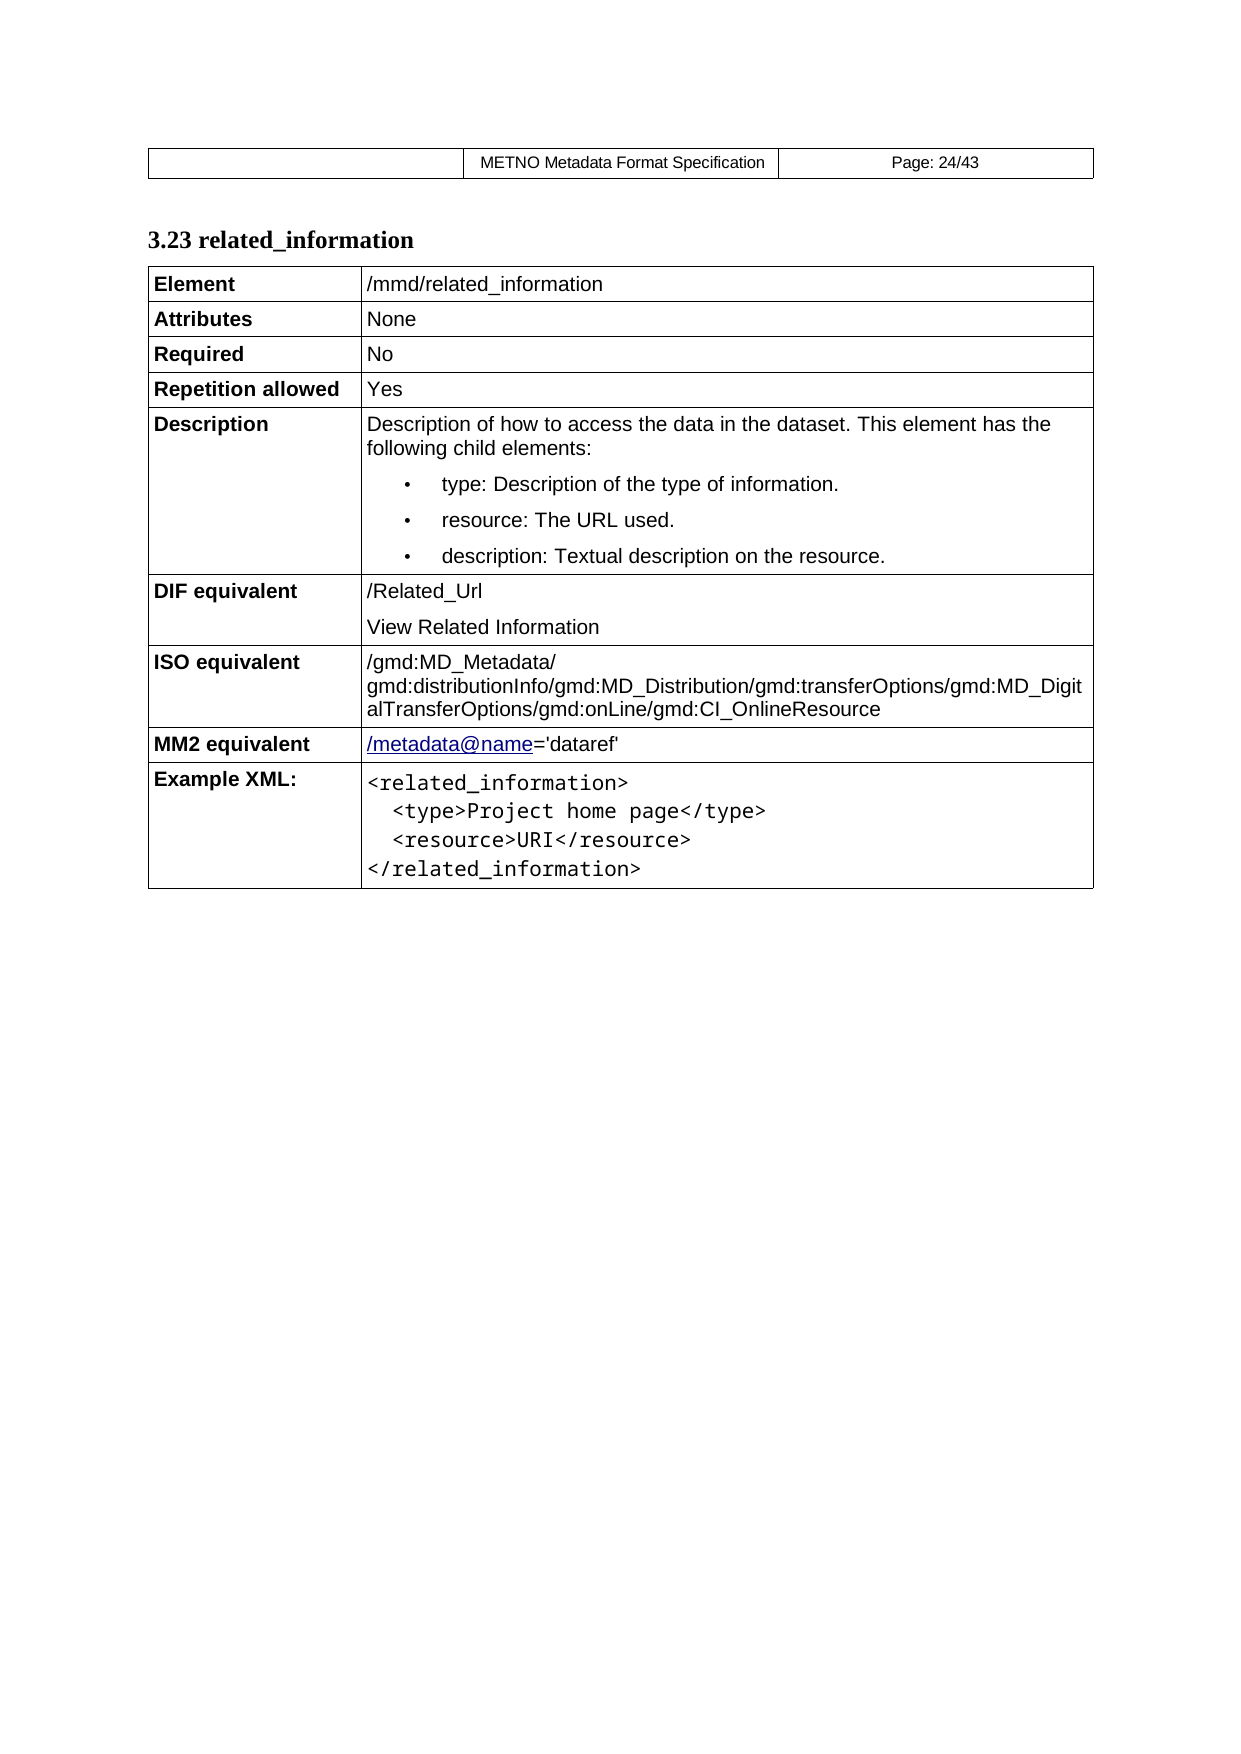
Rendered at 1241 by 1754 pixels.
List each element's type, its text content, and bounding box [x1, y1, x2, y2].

table_cell /Related_Url View Related Information [362, 575, 1093, 645]
table_cell /metadata@name='dataref' [362, 728, 1093, 762]
table_cell ISO equivalent [149, 646, 361, 727]
table_cell None [362, 302, 1093, 336]
table_cell Required [149, 337, 361, 372]
table_cell No [362, 337, 1093, 372]
table_cell Example XML: [149, 763, 361, 888]
table_cell Attributes [149, 302, 361, 336]
table_cell /gmd:MD_Metadata/ gmd:distributionInfo/gmd:MD_Distribution/gmd:transferOptions/gmd:MD_DigitalTransferOptions/gmd:onLine/gmd:CI_OnlineResource [362, 646, 1093, 727]
table_cell Description of how to access the data in the dataset. This element has the following child elements: type: Description of the type of information. resource: The URL used. description: Textual description on the resource. [362, 408, 1093, 574]
table_cell Yes [362, 373, 1093, 407]
table_header Element [149, 267, 361, 301]
table_header /mmd/related_information [362, 267, 1093, 301]
table_cell <related_information> <type>Project home page</type> <resource>URI</resource> </related_information> [362, 763, 1093, 888]
subtitle related_information [148, 226, 1093, 254]
table_cell DIF equivalent [149, 575, 361, 645]
table_cell MM2 equivalent [149, 728, 361, 762]
table_cell Repetition allowed [149, 373, 361, 407]
table_cell Description [149, 408, 361, 574]
